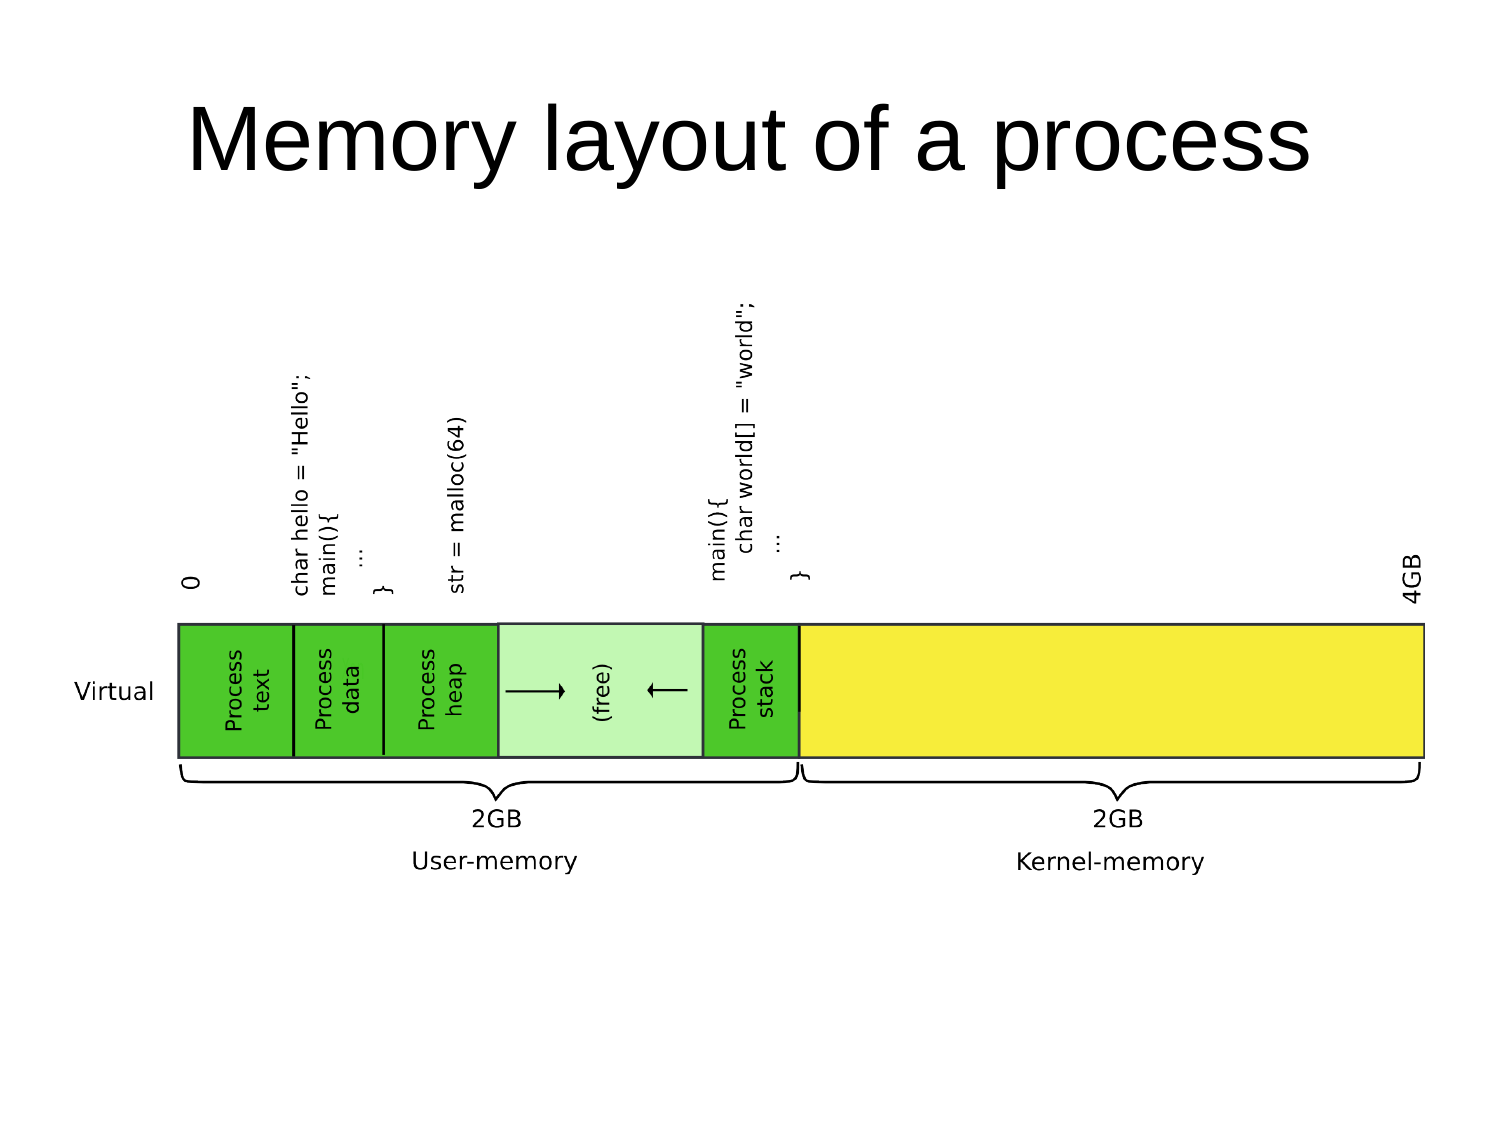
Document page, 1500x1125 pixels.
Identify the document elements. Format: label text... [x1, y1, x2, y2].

picture [74, 304, 1425, 875]
title Memory layout of a process [75, 44, 1425, 233]
